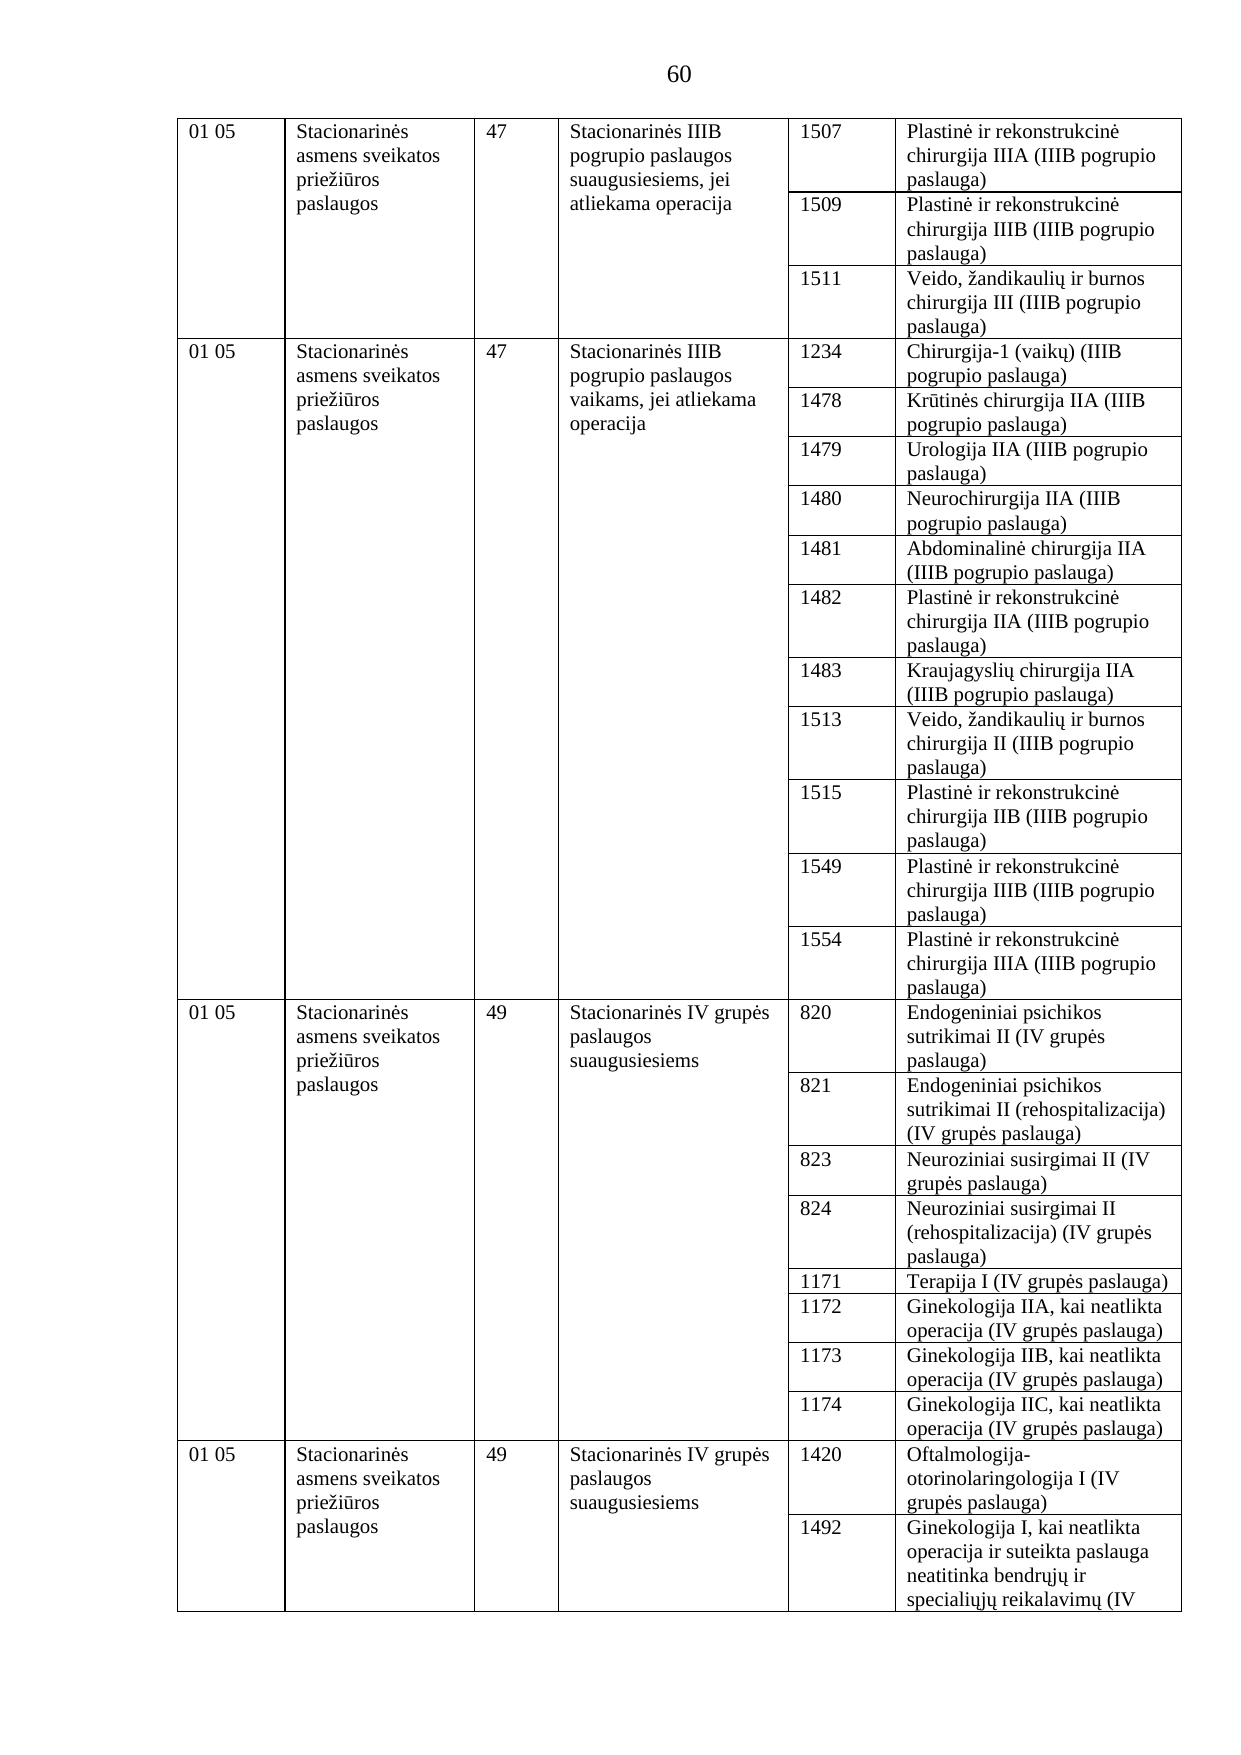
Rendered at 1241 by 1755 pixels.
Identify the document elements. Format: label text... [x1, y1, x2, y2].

table_cell 1420 [789, 1441, 895, 1514]
table_cell 49 [475, 1441, 558, 1611]
table_cell 1507 [789, 119, 895, 191]
table_cell Plastinė ir rekonstrukcinė chirurgija IIB (IIIB pogrupio paslauga) [896, 780, 1181, 852]
table_cell 1482 [789, 585, 895, 657]
table_cell 49 [475, 1000, 558, 1440]
table_cell Veido, žandikaulių ir burnos chirurgija III (IIIB pogrupio paslauga) [896, 266, 1181, 338]
table_cell Ginekologija IIA, kai neatlikta operacija (IV grupės paslauga) [896, 1294, 1181, 1342]
table_cell 1479 [789, 437, 895, 485]
table_cell 1554 [789, 927, 895, 999]
table_cell Stacionarinės asmens sveikatos priežiūros paslaugos [286, 119, 474, 338]
table_cell 1171 [789, 1269, 895, 1293]
table_cell 1492 [789, 1515, 895, 1611]
table_cell 47 [475, 339, 558, 999]
table_cell Endogeniniai psichikos sutrikimai II (IV grupės paslauga) [896, 1000, 1181, 1072]
table_cell 1515 [789, 780, 895, 852]
table_cell Ginekologija IIB, kai neatlikta operacija (IV grupės paslauga) [896, 1343, 1181, 1391]
table_cell Stacionarinės asmens sveikatos priežiūros paslaugos [286, 1441, 474, 1611]
table_cell Neurochirurgija IIA (IIIB pogrupio paslauga) [896, 486, 1181, 534]
table_cell 01 05 [178, 1441, 284, 1611]
table_cell Chirurgija-1 (vaikų) (IIIB pogrupio paslauga) [896, 339, 1181, 387]
table_cell 820 [789, 1000, 895, 1072]
table_cell Plastinė ir rekonstrukcinė chirurgija IIIB (IIIB pogrupio paslauga) [896, 193, 1181, 264]
table_cell Plastinė ir rekonstrukcinė chirurgija IIA (IIIB pogrupio paslauga) [896, 585, 1181, 657]
table_cell 1511 [789, 266, 895, 338]
table_cell Ginekologija IIC, kai neatlikta operacija (IV grupės paslauga) [896, 1392, 1181, 1440]
table_cell 1478 [789, 388, 895, 436]
table_cell 1480 [789, 486, 895, 534]
table_cell Krūtinės chirurgija IIA (IIIB pogrupio paslauga) [896, 388, 1181, 436]
table_cell 1549 [789, 854, 895, 926]
table_cell 1174 [789, 1392, 895, 1440]
table_cell Terapija I (IV grupės paslauga) [896, 1269, 1181, 1293]
table_cell 1234 [789, 339, 895, 387]
table_cell Plastinė ir rekonstrukcinė chirurgija IIIA (IIIB pogrupio paslauga) [896, 119, 1181, 191]
table_cell 1172 [789, 1294, 895, 1342]
table_cell 47 [475, 119, 558, 338]
table_cell Veido, žandikaulių ir burnos chirurgija II (IIIB pogrupio paslauga) [896, 707, 1181, 779]
table_cell Neuroziniai susirgimai II (IV grupės paslauga) [896, 1146, 1181, 1194]
table_cell Plastinė ir rekonstrukcinė chirurgija IIIB (IIIB pogrupio paslauga) [896, 854, 1181, 926]
table_cell 1509 [789, 193, 895, 264]
table_cell Stacionarinės IV grupės paslaugos suaugusiesiems [559, 1000, 788, 1440]
table_cell Kraujagyslių chirurgija IIA (IIIB pogrupio paslauga) [896, 658, 1181, 706]
table_cell 823 [789, 1146, 895, 1194]
table_cell 1173 [789, 1343, 895, 1391]
table_cell Stacionarinės asmens sveikatos priežiūros paslaugos [286, 1000, 474, 1440]
table_cell Stacionarinės IIIB pogrupio paslaugos suaugusiesiems, jei atliekama operacija [559, 119, 788, 338]
table_cell 01 05 [178, 1000, 284, 1440]
table_cell Endogeniniai psichikos sutrikimai II (rehospitalizacija) (IV grupės paslauga) [896, 1073, 1181, 1145]
table_cell Ginekologija I, kai neatlikta operacija ir suteikta paslauga neatitinka bendrųjų ir specialiųjų reikalavimų (IV [896, 1515, 1181, 1611]
table_cell Neuroziniai susirgimai II (rehospitalizacija) (IV grupės paslauga) [896, 1196, 1181, 1268]
table_cell Oftalmologija-otorinolaringologija I (IV grupės paslauga) [896, 1441, 1181, 1514]
table_cell 1513 [789, 707, 895, 779]
table_cell 821 [789, 1073, 895, 1145]
table_cell Stacionarinės IIIB pogrupio paslaugos vaikams, jei atliekama operacija [559, 339, 788, 999]
table_cell Urologija IIA (IIIB pogrupio paslauga) [896, 437, 1181, 485]
table_cell 01 05 [178, 119, 284, 338]
table_cell Stacionarinės asmens sveikatos priežiūros paslaugos [286, 339, 474, 999]
table_cell 1481 [789, 536, 895, 584]
table_cell 824 [789, 1196, 895, 1268]
table_cell Abdominalinė chirurgija IIA (IIIB pogrupio paslauga) [896, 536, 1181, 584]
table_cell Stacionarinės IV grupės paslaugos suaugusiesiems [559, 1441, 788, 1611]
table_cell 01 05 [178, 339, 284, 999]
table_cell 1483 [789, 658, 895, 706]
table_cell Plastinė ir rekonstrukcinė chirurgija IIIA (IIIB pogrupio paslauga) [896, 927, 1181, 999]
